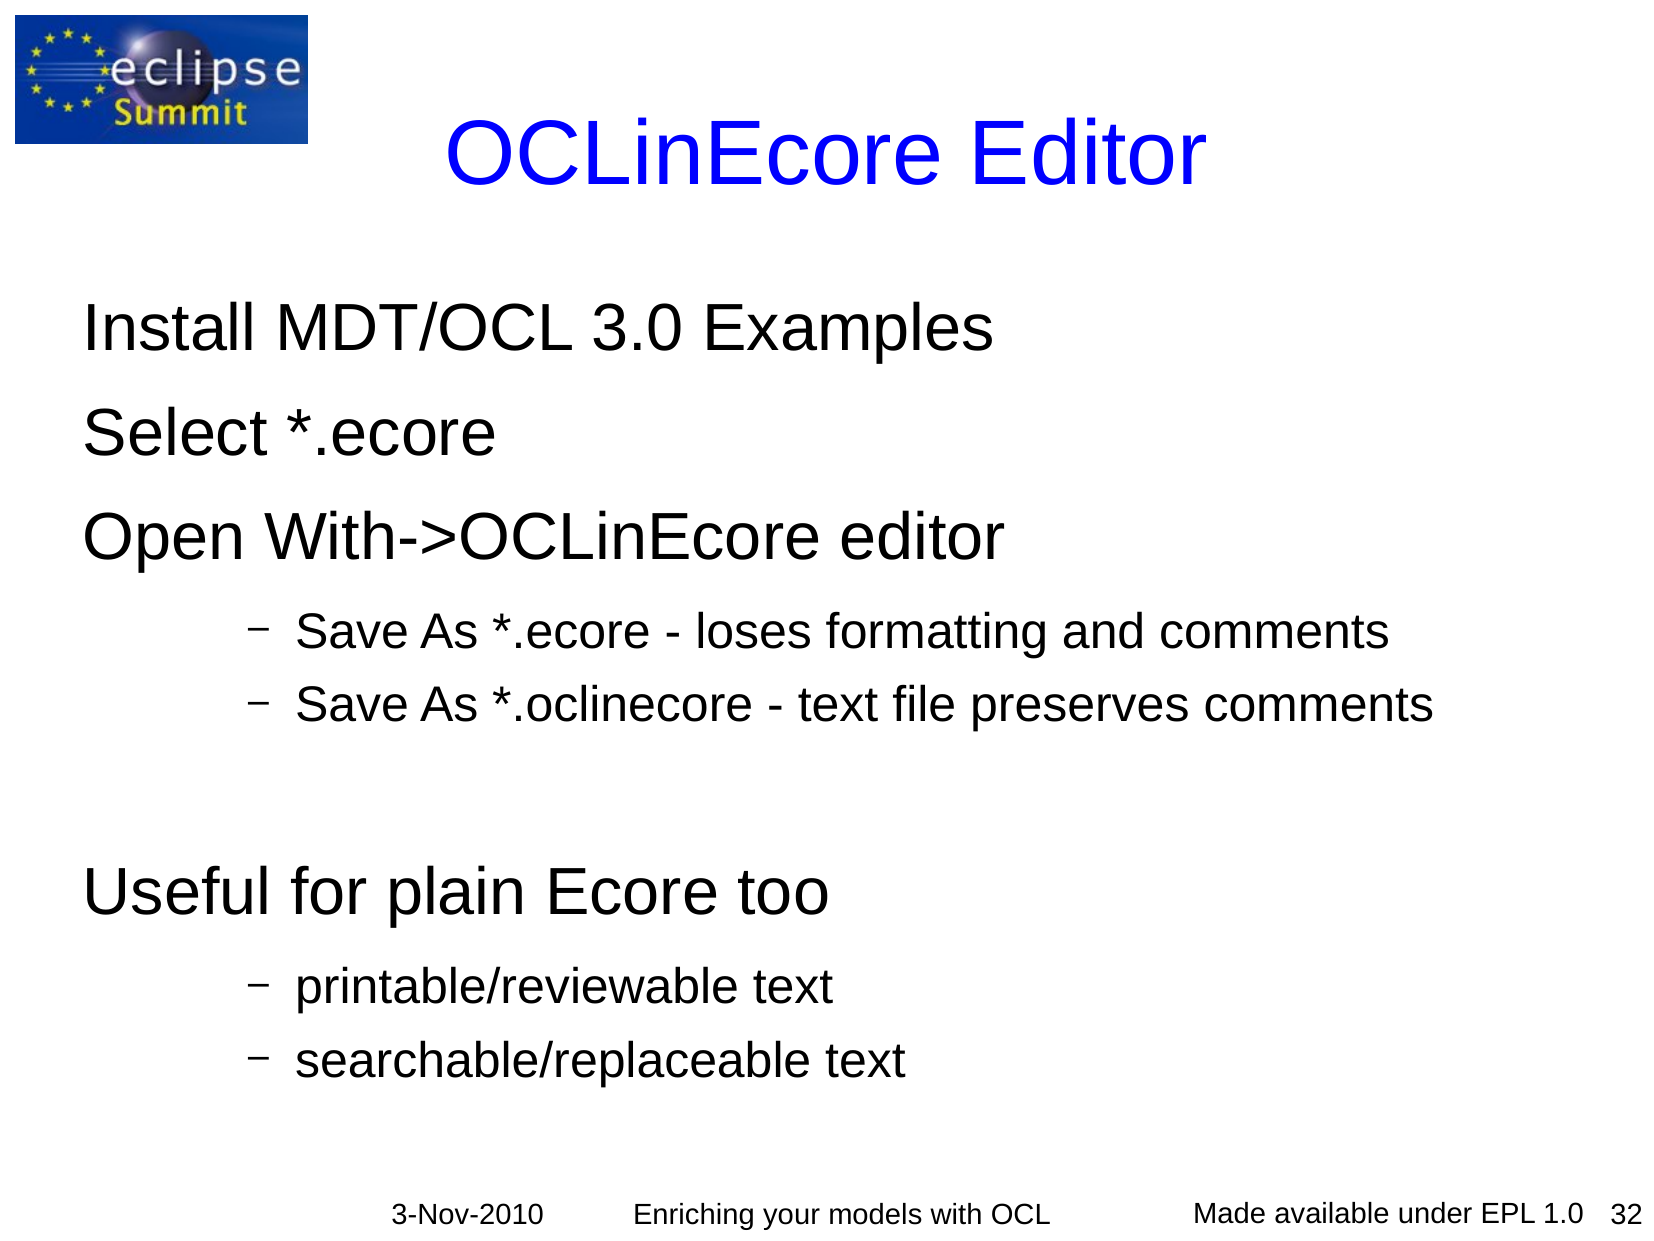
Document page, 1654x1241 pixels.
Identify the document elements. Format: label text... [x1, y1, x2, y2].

picture [15, 15, 308, 144]
title OCLinEcore Editor [82, 56, 1571, 250]
list Install MDT/OCL 3.0 Examples Select *.ecore Open With->OCLinEcore editor Save As *.ecore - loses formatting and comments Save As *.oclinecore - text file preserves comments Useful for plain Ecore too printable/reviewable text searchable/replaceable text [82, 290, 1571, 1094]
